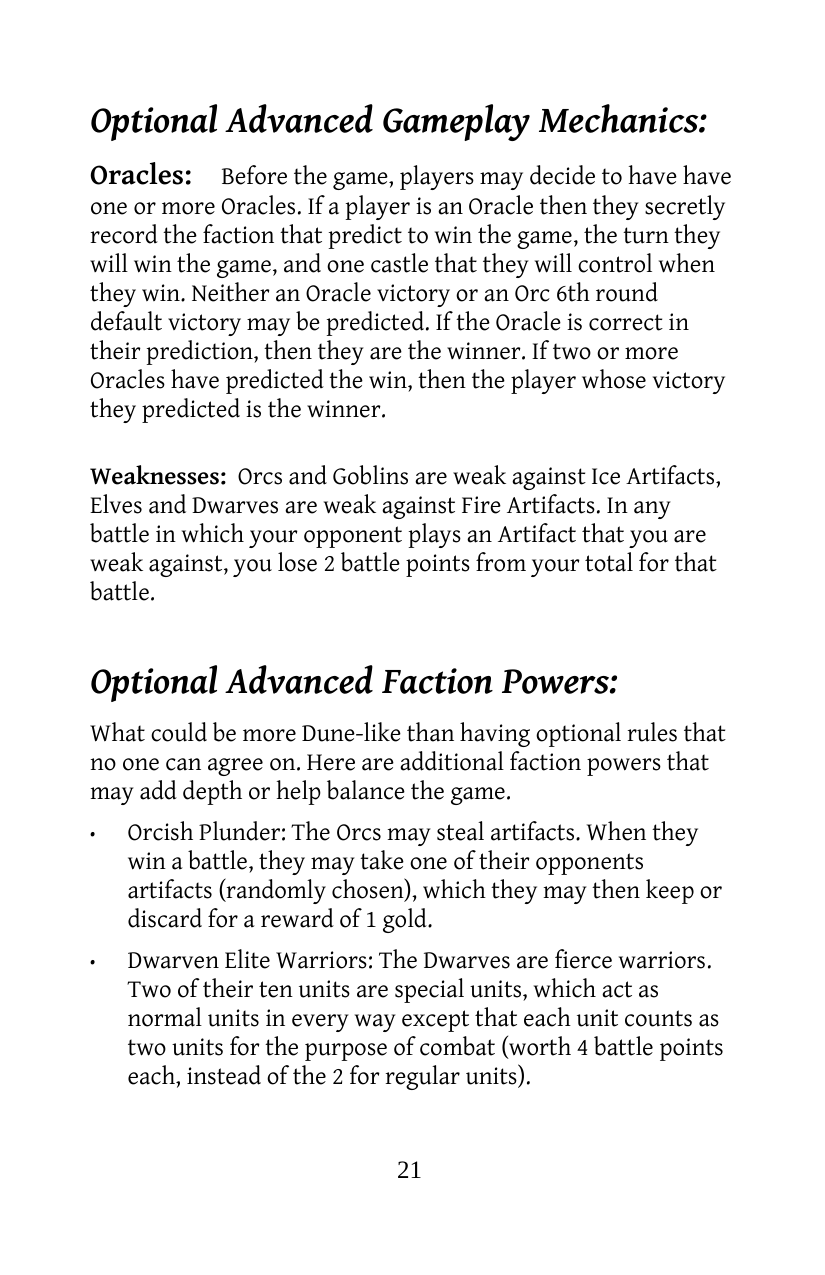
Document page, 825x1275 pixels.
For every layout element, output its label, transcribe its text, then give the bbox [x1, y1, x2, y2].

text What could be more Dune-like than having optional rules that no one can agree on. Here are additional faction powers that may add depth or help balance the game. [90, 720, 735, 807]
text Oracles: Before the game, players may decide to have have one or more Oracles. If a player is an Oracle then they secretly record the faction that predict to win the game, the turn they will win the game, and one castle that they will control when they win. Neither an Oracle victory or an Orc 6th round default victory may be predicted. If the Oracle is correct in their prediction, then they are the winner. If two or more Oracles have predicted the win, then the player whose victory they predicted is the winner. [90, 159, 735, 424]
text Weaknesses: Orcs and Goblins are weak against Ice Artifacts, Elves and Dwarves are weak against Fire Artifacts. In any battle in which your opponent plays an Artifact that you are weak against, you lose 2 battle points from your total for that battle. [90, 462, 735, 607]
list Dwarven Elite Warriors: The Dwarves are fierce warriors. Two of their ten units are special units, which act as normal units in every way except that each unit counts as two units for the purpose of combat (worth 4 battle points each, instead of the 2 for regular units). [90, 947, 735, 1091]
subtitle Optional Advanced Faction Powers: [90, 661, 735, 704]
subtitle Optional Advanced Gameplay Mechanics: [90, 100, 735, 143]
list Orcish Plunder: The Orcs may steal artifacts. When they win a battle, they may take one of their opponents artifacts (randomly chosen), which they may then keep or discard for a reward of 1 gold. [90, 819, 735, 935]
